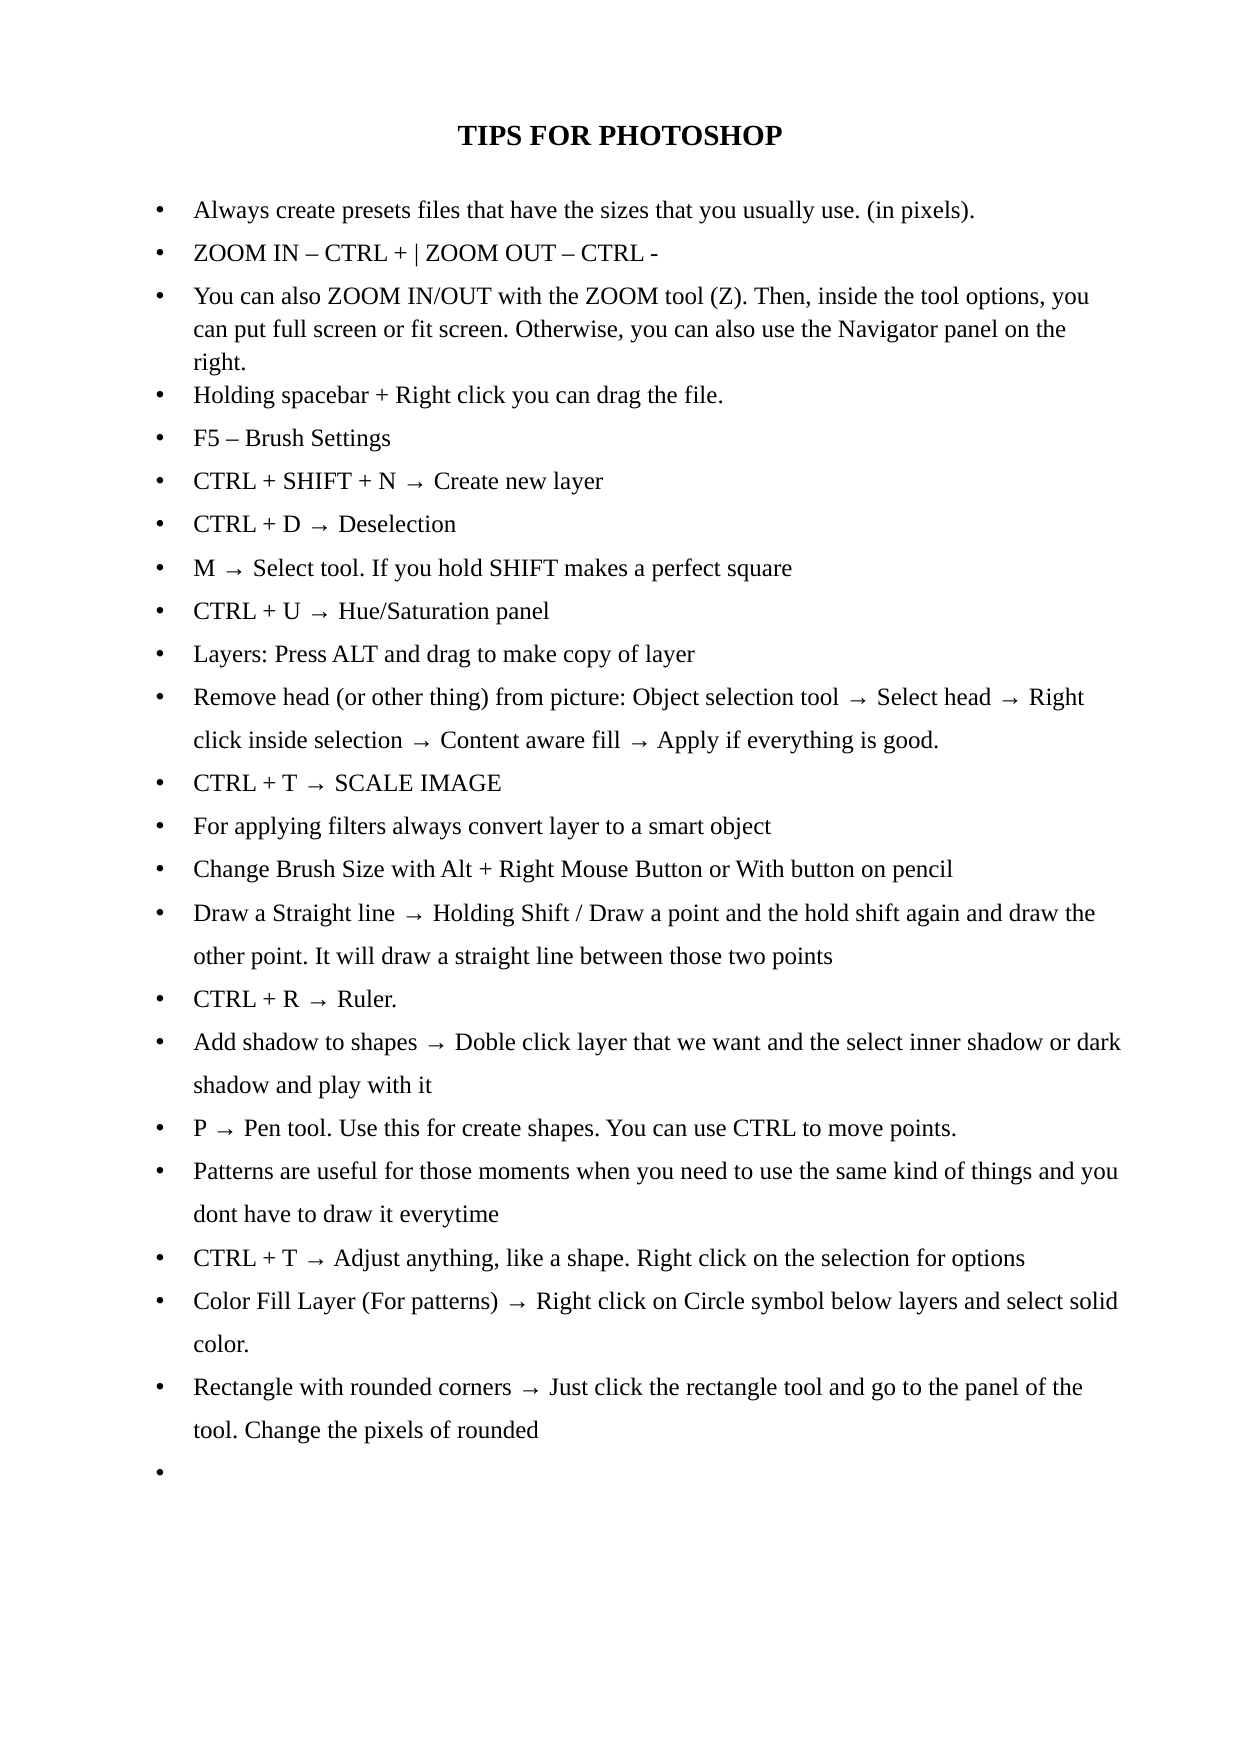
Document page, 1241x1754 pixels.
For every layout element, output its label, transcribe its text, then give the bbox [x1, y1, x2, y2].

list For applying filters always convert layer to a smart object [156, 811, 1122, 840]
list You can also ZOOM IN/OUT with the ZOOM tool (Z). Then, inside the tool options, you can put full screen or fit screen. Otherwise, you can also use the Navigator panel on the right. [156, 281, 1122, 376]
list Remove head (or other thing) from picture: Object selection tool → Select head → Right click inside selection → Content aware fill → Apply if everything is good. [156, 682, 1122, 754]
list Patterns are useful for those moments when you need to use the same kind of things and you dont have to draw it everytime [156, 1156, 1122, 1228]
list Holding spacebar + Right click you can drag the file. [156, 380, 1122, 409]
list Draw a Straight line → Holding Shift / Draw a point and the hold shift again and draw the other point. It will draw a straight line between those two points [156, 898, 1122, 969]
list ZOOM IN – CTRL + | ZOOM OUT – CTRL - [156, 238, 1122, 267]
list CTRL + SHIFT + N → Create new layer [156, 466, 1122, 495]
list Add shadow to shapes → Doble click layer that we want and the select inner shadow or dark shadow and play with it [156, 1027, 1122, 1099]
list CTRL + U → Hue/Saturation panel [156, 596, 1122, 624]
list Color Fill Layer (For patterns) → Right click on Circle symbol below layers and select solid color. [156, 1286, 1122, 1358]
list F5 – Brush Settings [156, 423, 1122, 452]
list Rectangle with rounded corners → Just click the rectangle tool and go to the panel of the tool. Change the pixels of rounded [156, 1372, 1122, 1444]
list CTRL + D → Deselection [156, 509, 1122, 538]
list CTRL + R → Ruler. [156, 984, 1122, 1013]
list M → Select tool. If you hold SHIFT makes a perfect square [156, 553, 1122, 581]
list Layers: Press ALT and drag to make copy of layer [156, 639, 1122, 668]
list P → Pen tool. Use this for create shapes. You can use CTRL to move points. [156, 1113, 1122, 1142]
list CTRL + T → SCALE IMAGE [156, 768, 1122, 797]
list Always create presets files that have the sizes that you usually use. (in pixels). [156, 195, 1122, 223]
list Change Brush Size with Alt + Right Mouse Button or With button on pencil [156, 854, 1122, 883]
list CTRL + T → Adjust anything, like a shape. Right click on the selection for options [156, 1243, 1122, 1271]
text TIPS FOR PHOTOSHOP [118, 118, 1122, 152]
